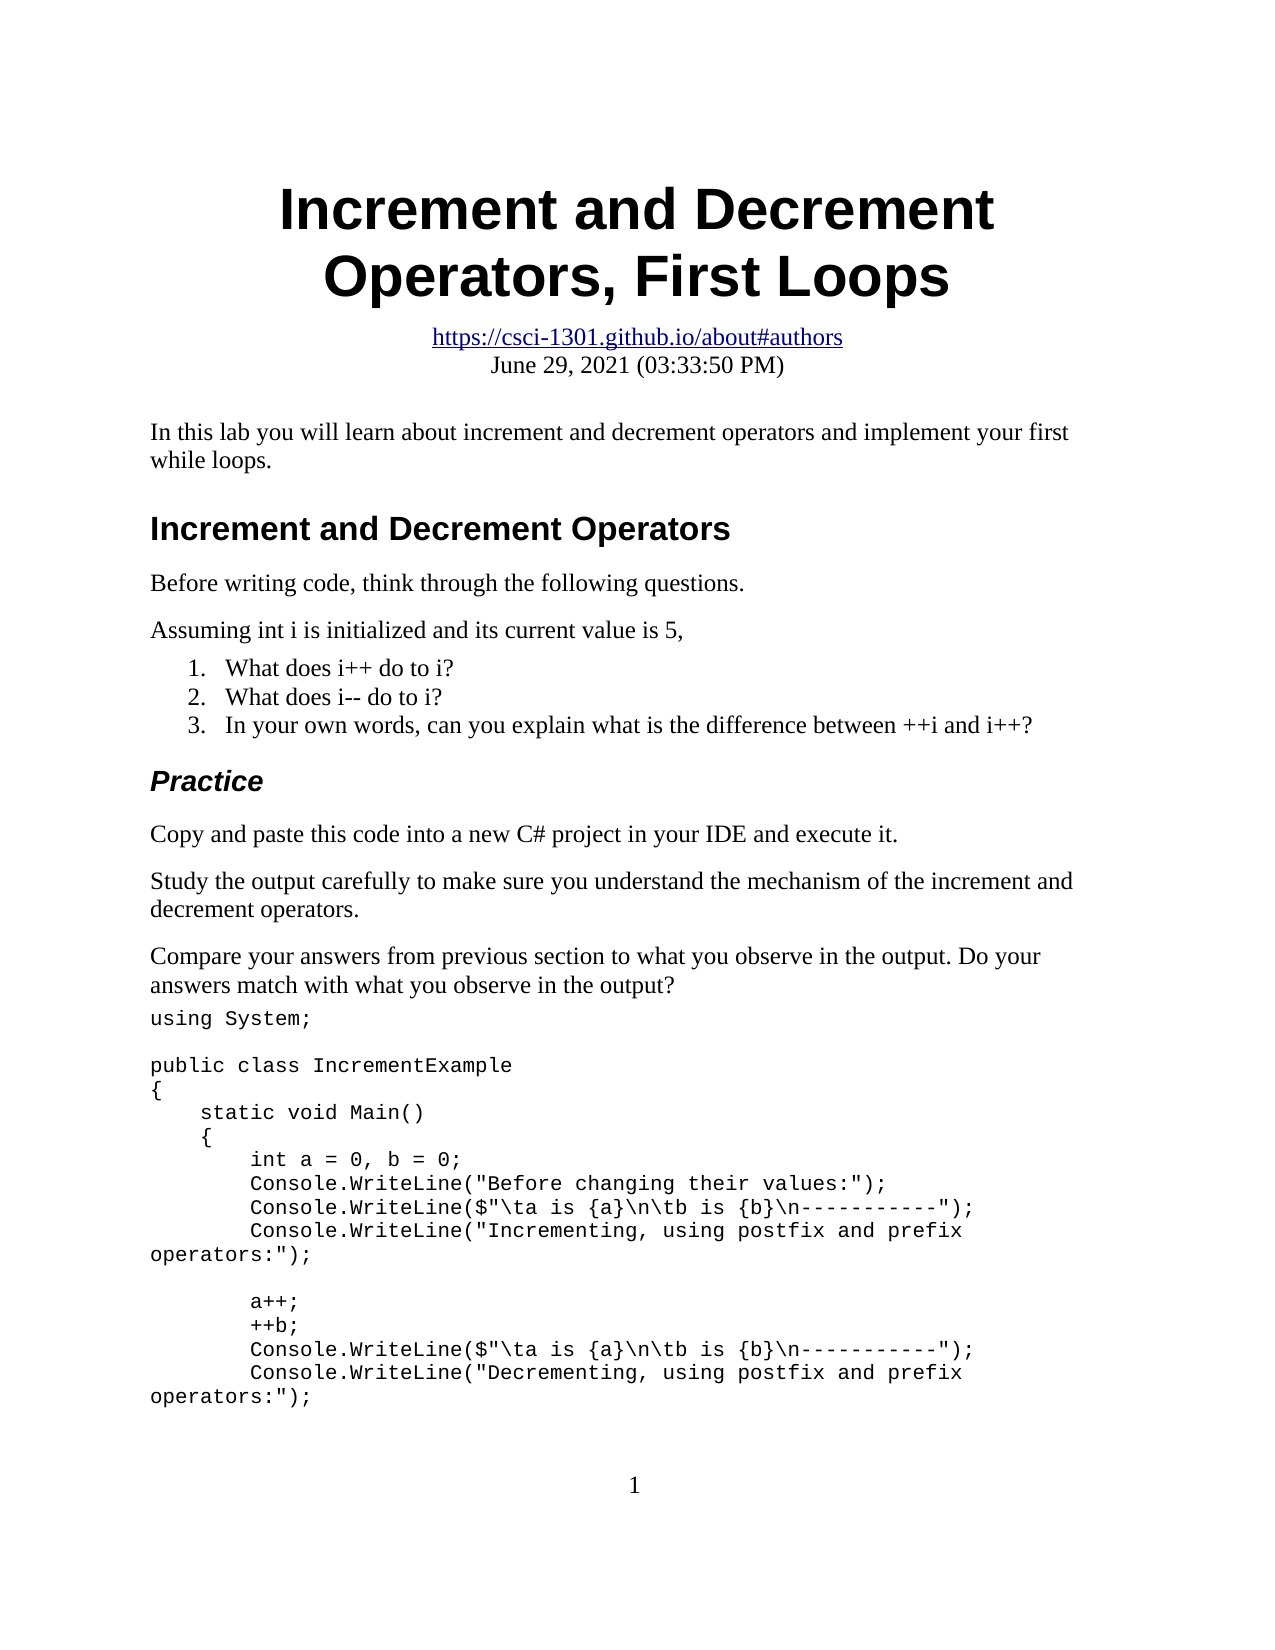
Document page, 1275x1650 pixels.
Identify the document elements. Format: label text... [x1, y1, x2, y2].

text { [150, 1078, 1125, 1102]
text Console.WriteLine($"\ta is {a}\n\tb is {b}\n-----------"); [150, 1339, 1125, 1362]
text static void Main() [150, 1102, 1125, 1126]
text June 29, 2021 (03:33:50 PM) [150, 350, 1125, 379]
list In your own words, can you explain what is the difference between ++i and i++? [187, 710, 1125, 739]
text a++; [150, 1291, 1125, 1315]
text Study the output carefully to make sure you understand the mechanism of the increment and decrement operators. [150, 866, 1125, 923]
text public class IncrementExample [150, 1055, 1125, 1078]
subtitle Increment and Decrement Operators [150, 508, 1125, 547]
text using System; [150, 1008, 1125, 1031]
text Console.WriteLine($"\ta is {a}\n\tb is {b}\n-----------"); [150, 1197, 1125, 1220]
text https://csci-1301.github.io/about#authors [150, 322, 1125, 350]
text int a = 0, b = 0; [150, 1149, 1125, 1173]
subtitle Practice [150, 764, 1125, 798]
text In this lab you will learn about increment and decrement operators and implement your first while loops. [150, 417, 1125, 474]
list What does i++ do to i? [187, 653, 1125, 682]
text ++b; [150, 1315, 1125, 1339]
text Compare your answers from previous section to what you observe in the output. Do your answers match with what you observe in the output? [150, 941, 1125, 999]
title Increment and Decrement Operators, First Loops [150, 175, 1125, 309]
text Before writing code, think through the following questions. [150, 568, 1125, 597]
text Console.WriteLine("Incrementing, using postfix and prefix operators:"); [150, 1220, 1125, 1268]
text Copy and paste this code into a new C# project in your IDE and execute it. [150, 819, 1125, 848]
text Assuming int i is initialized and its current value is 5, [150, 615, 1125, 644]
text Console.WriteLine("Decrementing, using postfix and prefix operators:"); [150, 1362, 1125, 1409]
text Console.WriteLine("Before changing their values:"); [150, 1173, 1125, 1197]
text { [150, 1126, 1125, 1149]
list What does i-- do to i? [187, 682, 1125, 710]
